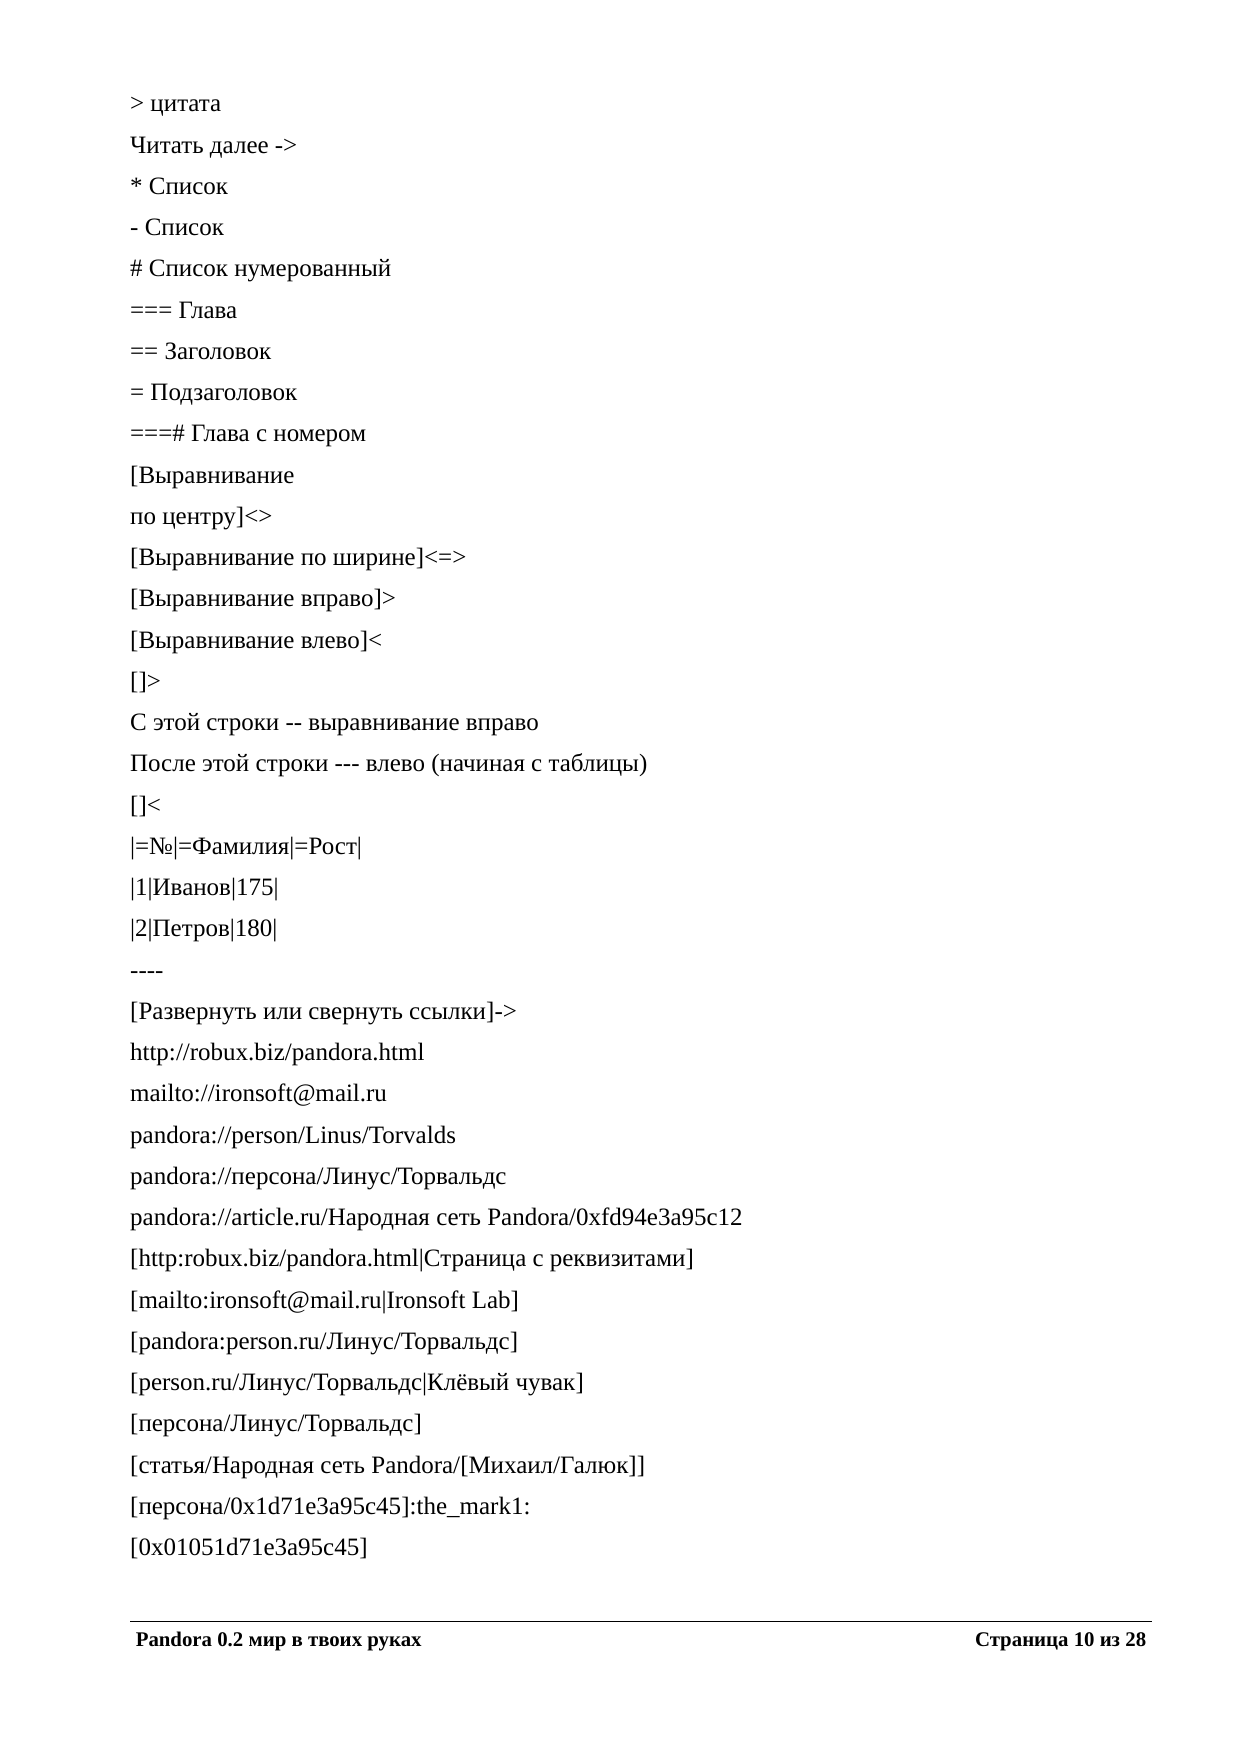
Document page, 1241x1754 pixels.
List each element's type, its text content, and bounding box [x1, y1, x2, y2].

text []> [130, 666, 1152, 695]
text mailto://ironsoft@mail.ru [130, 1078, 1152, 1107]
text pandora://person/Linus/Torvalds [130, 1120, 1152, 1148]
text [статья/Народная сеть Pandora/[Михаил/Галюк]] [130, 1450, 1152, 1478]
text ---- [130, 955, 1152, 983]
text pandora://article.ru/Народная сеть Pandora/0xfd94e3a95c12 [130, 1202, 1152, 1231]
text [персона/0x1d71e3a95c45]:the_mark1: [130, 1491, 1152, 1520]
text > цитата [130, 88, 1152, 117]
text |=№|=Фамилия|=Рост| [130, 831, 1152, 860]
text == Заголовок [130, 336, 1152, 365]
text [Выравнивание вправо]> [130, 583, 1152, 612]
text Читать далее -> [130, 130, 1152, 158]
text []< [130, 790, 1152, 818]
text http://robux.biz/pandora.html [130, 1037, 1152, 1066]
text = Подзаголовок [130, 377, 1152, 406]
text [person.ru/Линус/Торвальдс|Клёвый чувак] [130, 1367, 1152, 1396]
text |2|Петров|180| [130, 913, 1152, 942]
text по центру]<> [130, 501, 1152, 530]
text * Список [130, 171, 1152, 200]
text [Выравнивание влево]< [130, 625, 1152, 653]
text === Глава [130, 295, 1152, 323]
text [Выравнивание по ширине]<=> [130, 542, 1152, 571]
text [0x01051d71e3a95c45] [130, 1532, 1152, 1561]
text pandora://персона/Линус/Торвальдс [130, 1161, 1152, 1190]
text # Список нумерованный [130, 253, 1152, 282]
text С этой строки -- выравнивание вправо [130, 707, 1152, 736]
text [Выравнивание [130, 460, 1152, 488]
text [mailto:ironsoft@mail.ru|Ironsoft Lab] [130, 1285, 1152, 1313]
text - Список [130, 212, 1152, 241]
text [Развернуть или свернуть ссылки]-> [130, 996, 1152, 1025]
text [http:robux.biz/pandora.html|Страница с реквизитами] [130, 1243, 1152, 1272]
text [персона/Линус/Торвальдс] [130, 1408, 1152, 1437]
text |1|Иванов|175| [130, 872, 1152, 901]
text После этой строки --- влево (начиная с таблицы) [130, 748, 1152, 777]
text [pandora:person.ru/Линус/Торвальдс] [130, 1326, 1152, 1355]
text ===# Глава с номером [130, 418, 1152, 447]
